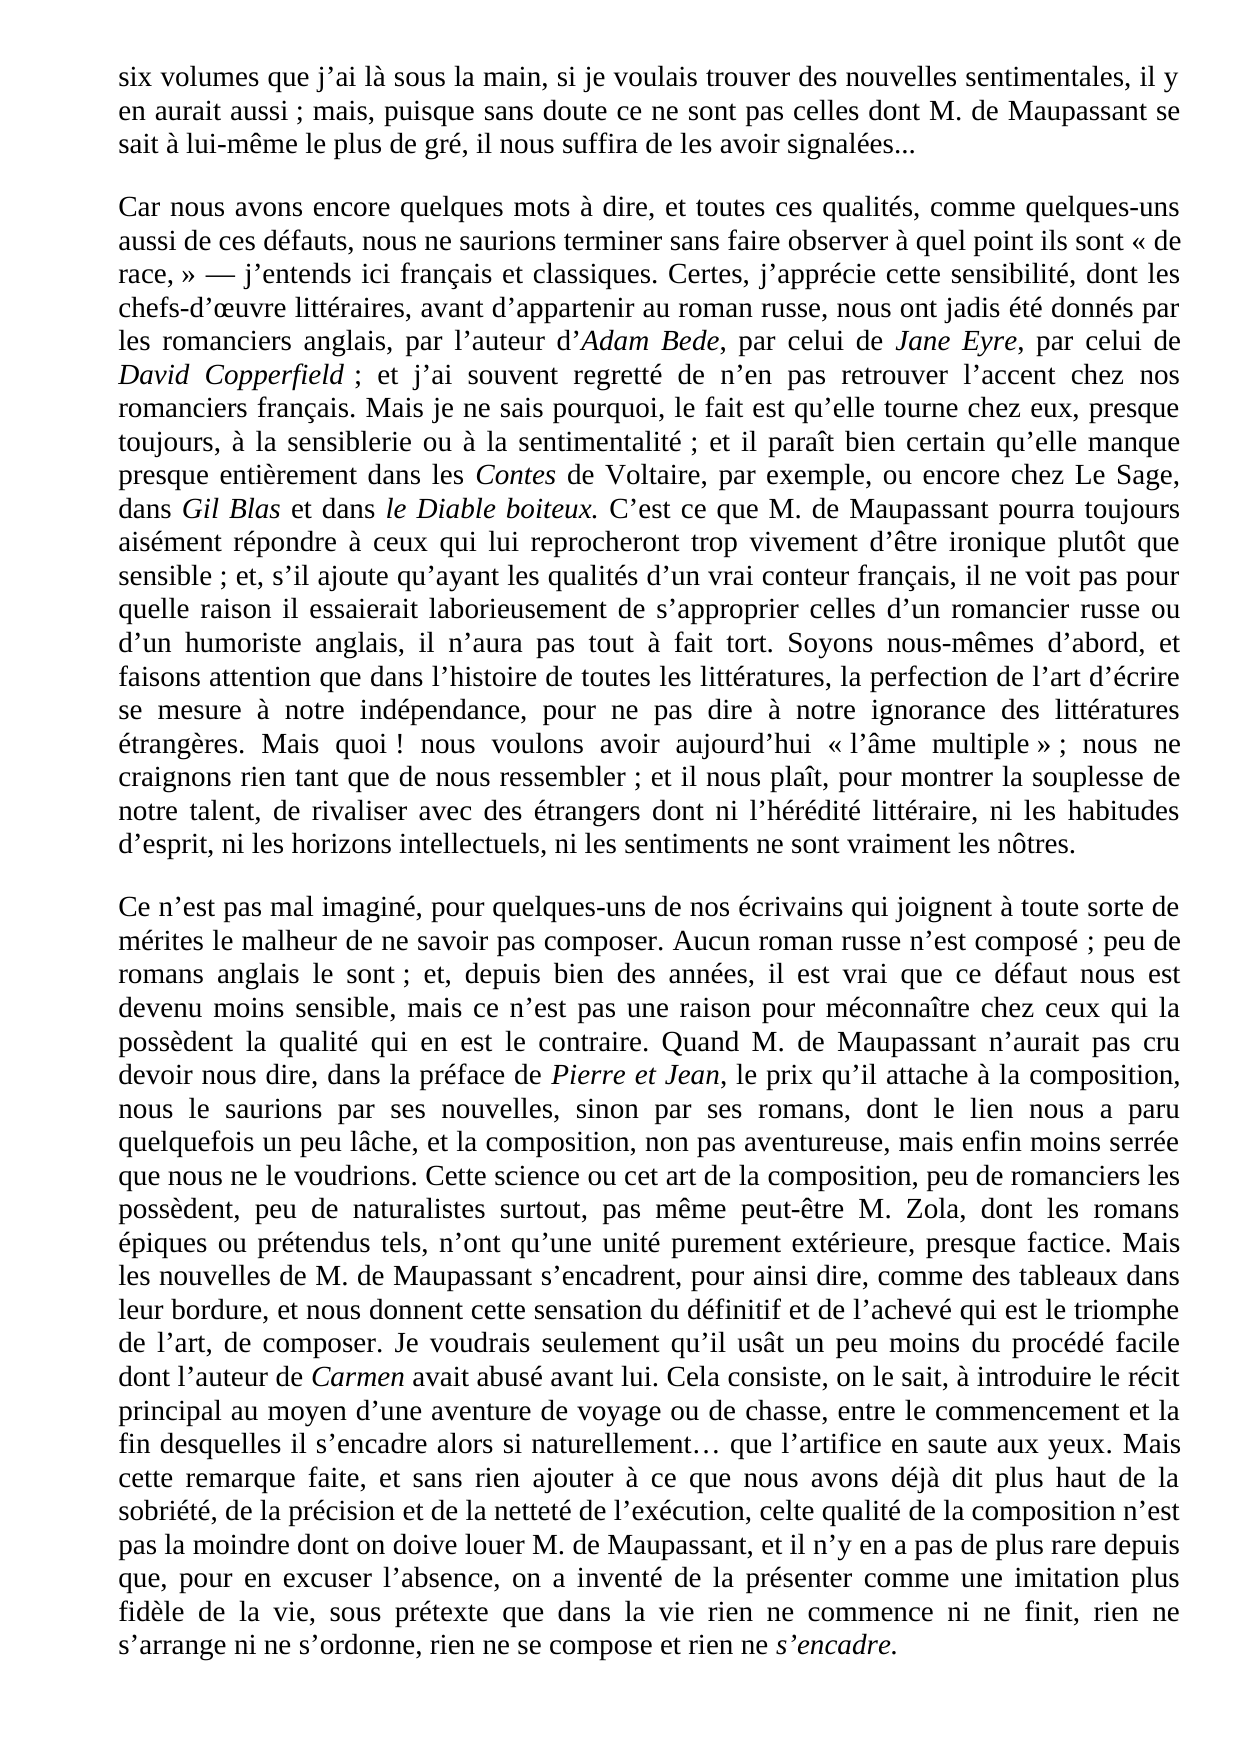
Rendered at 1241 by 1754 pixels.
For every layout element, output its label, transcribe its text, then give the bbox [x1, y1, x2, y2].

text six volumes que j’ai là sous la main, si je voulais trouver des nouvelles sentimentales, il y en aurait aussi ; mais, puisque sans doute ce ne sont pas celles dont M. de Maupassant se sait à lui-même le plus de gré, il nous suffira de les avoir signalées... [118, 59, 1181, 160]
text Car nous avons encore quelques mots à dire, et toutes ces qualités, comme quelques-uns aussi de ces défauts, nous ne saurions terminer sans faire observer à quel point ils sont « de race, » — j’entends ici français et classiques. Certes, j’apprécie cette sensibilité, dont les chefs-d’œuvre littéraires, avant d’appartenir au roman russe, nous ont jadis été donnés par les romanciers anglais, par l’auteur d’Adam Bede, par celui de Jane Eyre, par celui de David Copperfield ; et j’ai souvent regretté de n’en pas retrouver l’accent chez nos romanciers français. Mais je ne sais pourquoi, le fait est qu’elle tourne chez eux, presque toujours, à la sensiblerie ou à la sentimentalité ; et il paraît bien certain qu’elle manque presque entièrement dans les Contes de Voltaire, par exemple, ou encore chez Le Sage, dans Gil Blas et dans le Diable boiteux. C’est ce que M. de Maupassant pourra toujours aisément répondre à ceux qui lui reprocheront trop vivement d’être ironique plutôt que sensible ; et, s’il ajoute qu’ayant les qualités d’un vrai conteur français, il ne voit pas pour quelle raison il essaierait laborieusement de s’approprier celles d’un romancier russe ou d’un humoriste anglais, il n’aura pas tout à fait tort. Soyons nous-mêmes d’abord, et faisons attention que dans l’histoire de toutes les littératures, la perfection de l’art d’écrire se mesure à notre indépendance, pour ne pas dire à notre ignorance des littératures étrangères. Mais quoi ! nous voulons avoir aujourd’hui « l’âme multiple » ; nous ne craignons rien tant que de nous ressembler ; et il nous plaît, pour montrer la souplesse de notre talent, de rivaliser avec des étrangers dont ni l’hérédité littéraire, ni les habitudes d’esprit, ni les horizons intellectuels, ni les sentiments ne sont vraiment les nôtres. [118, 189, 1181, 860]
text Ce n’est pas mal imaginé, pour quelques-uns de nos écrivains qui joignent à toute sorte de mérites le malheur de ne savoir pas composer. Aucun roman russe n’est composé ; peu de romans anglais le sont ; et, depuis bien des années, il est vrai que ce défaut nous est devenu moins sensible, mais ce n’est pas une raison pour méconnaître chez ceux qui la possèdent la qualité qui en est le contraire. Quand M. de Maupassant n’aurait pas cru devoir nous dire, dans la préface de Pierre et Jean, le prix qu’il attache à la composition, nous le saurions par ses nouvelles, sinon par ses romans, dont le lien nous a paru quelquefois un peu lâche, et la composition, non pas aventureuse, mais enfin moins serrée que nous ne le voudrions. Cette science ou cet art de la composition, peu de romanciers les possèdent, peu de naturalistes surtout, pas même peut-être M. Zola, dont les romans épiques ou prétendus tels, n’ont qu’une unité purement extérieure, presque factice. Mais les nouvelles de M. de Maupassant s’encadrent, pour ainsi dire, comme des tableaux dans leur bordure, et nous donnent cette sensation du définitif et de l’achevé qui est le triomphe de l’art, de composer. Je voudrais seulement qu’il usât un peu moins du procédé facile dont l’auteur de Carmen avait abusé avant lui. Cela consiste, on le sait, à introduire le récit principal au moyen d’une aventure de voyage ou de chasse, entre le commencement et la fin desquelles il s’encadre alors si naturellement… que l’artifice en saute aux yeux. Mais cette remarque faite, et sans rien ajouter à ce que nous avons déjà dit plus haut de la sobriété, de la précision et de la netteté de l’exécution, celte qualité de la composition n’est pas la moindre dont on doive louer M. de Maupassant, et il n’y en a pas de plus rare depuis que, pour en excuser l’absence, on a inventé de la présenter comme une imitation plus fidèle de la vie, sous prétexte que dans la vie rien ne commence ni ne finit, rien ne s’arrange ni ne s’ordonne, rien ne se compose et rien ne s’encadre. [118, 889, 1181, 1661]
